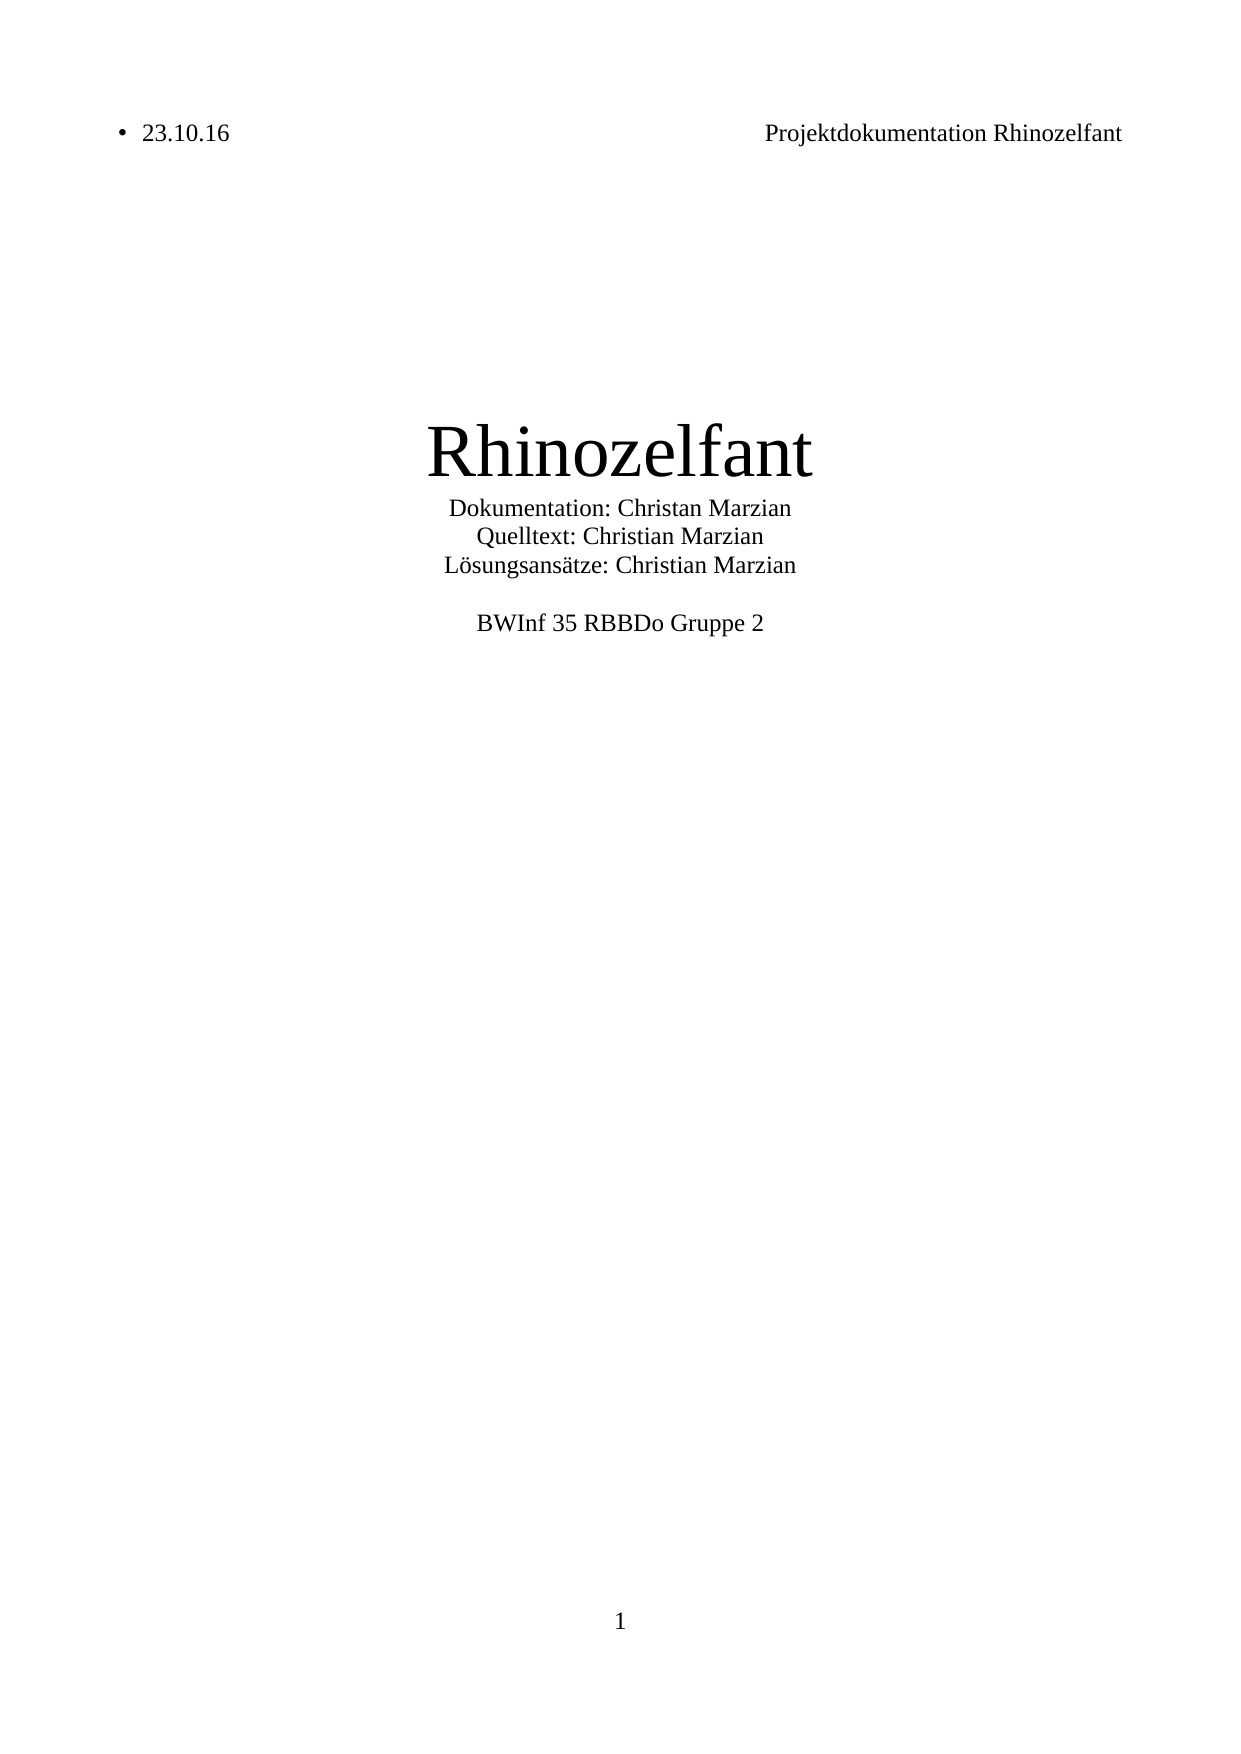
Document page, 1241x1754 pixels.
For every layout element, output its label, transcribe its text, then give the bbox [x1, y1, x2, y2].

text Lösungsansätze: Christian Marzian [118, 550, 1122, 579]
text Rhinozelfant [118, 406, 1122, 493]
text BWInf 35 RBBDo Gruppe 2 [118, 608, 1122, 636]
text Quelltext: Christian Marzian [118, 521, 1122, 550]
text Dokumentation: Christan Marzian [118, 493, 1122, 521]
